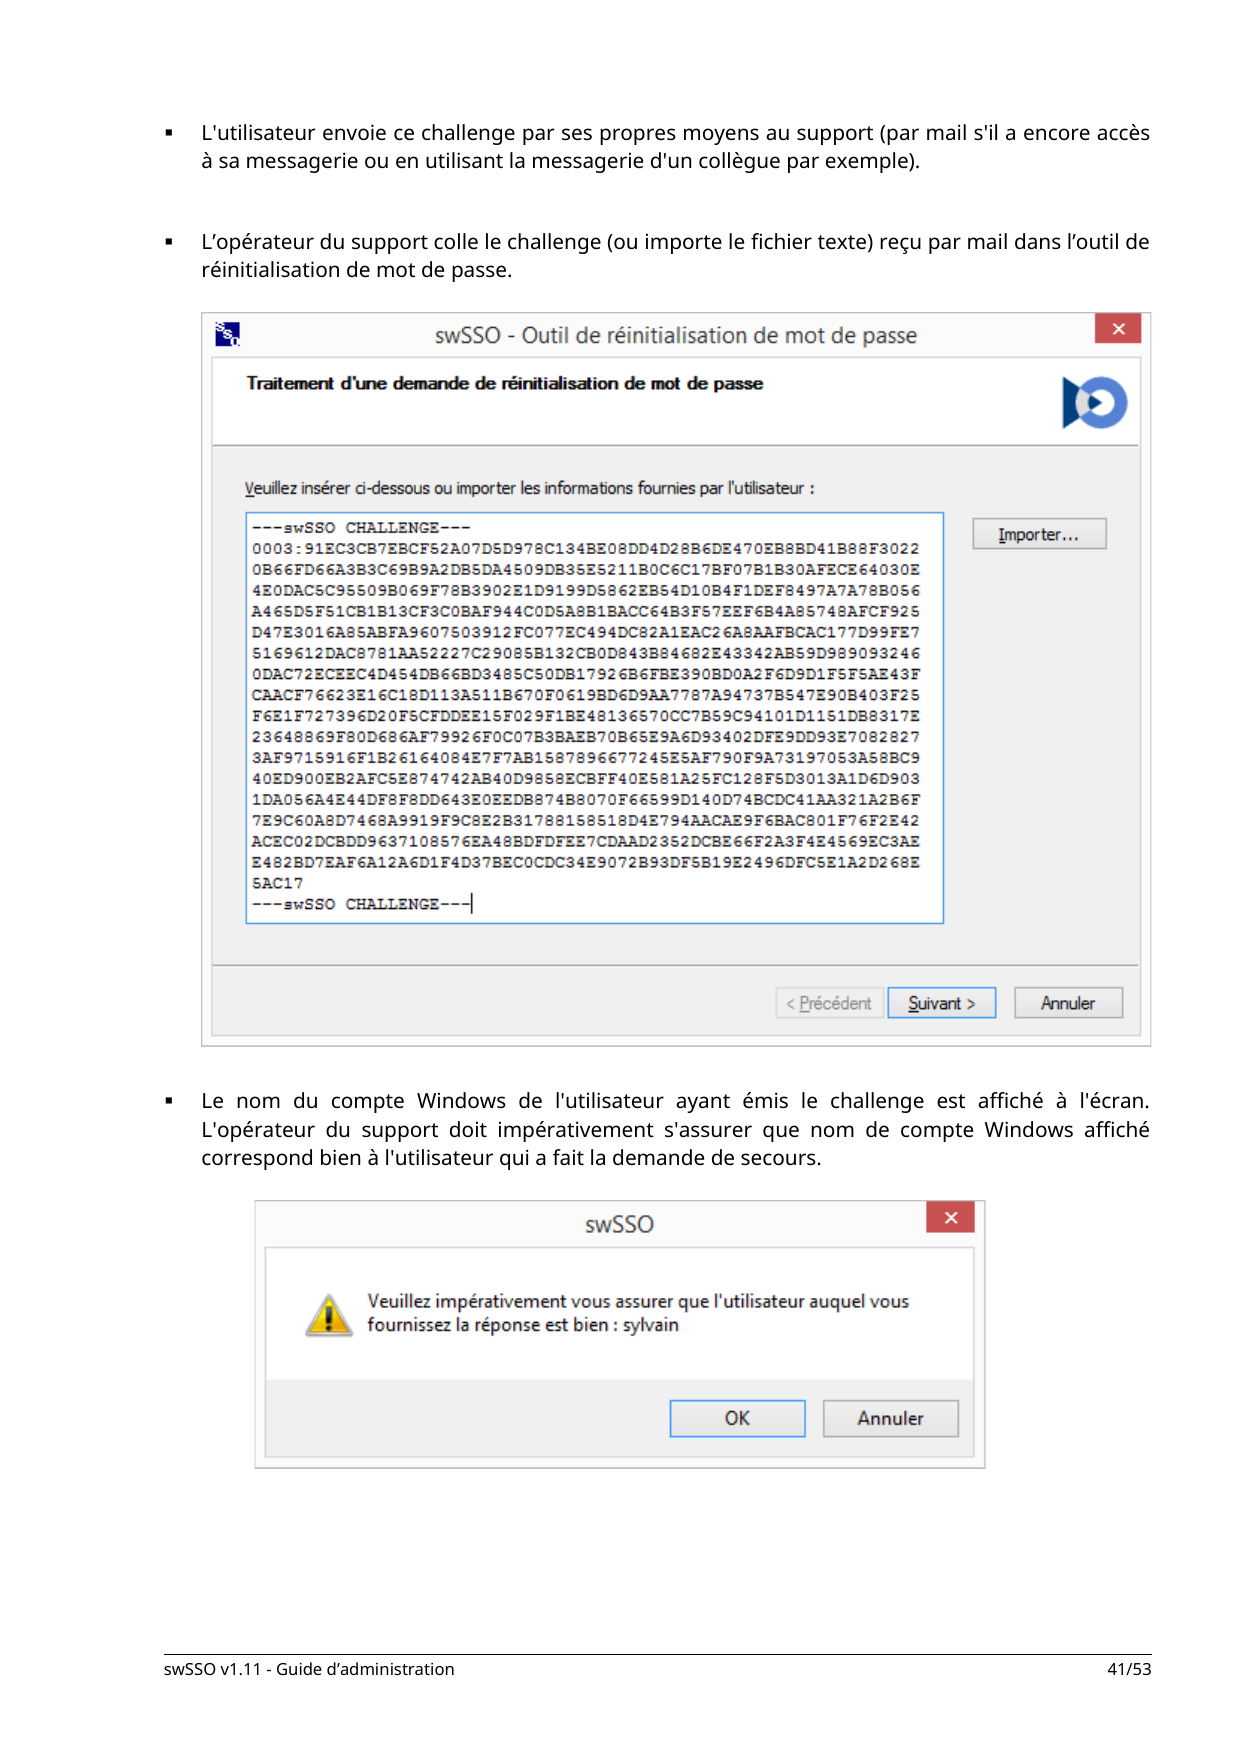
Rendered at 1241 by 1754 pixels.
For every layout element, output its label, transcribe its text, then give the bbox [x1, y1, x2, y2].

picture [201, 312, 1152, 1047]
picture [254, 1200, 986, 1469]
list L'utilisateur envoie ce challenge par ses propres moyens au support (par mail s'il a encore accès à sa messagerie ou en utilisant la messagerie d'un collègue par exemple). [164, 118, 1152, 175]
list Le nom du compte Windows de l'utilisateur ayant émis le challenge est affiché à l'écran. L'opérateur du support doit impérativement s'assurer que nom de compte Windows affiché correspond bien à l'utilisateur qui a fait la demande de secours. [164, 1087, 1152, 1172]
list L’opérateur du support colle le challenge (ou importe le fichier texte) reçu par mail dans l’outil de réinitialisation de mot de passe. [164, 227, 1152, 284]
